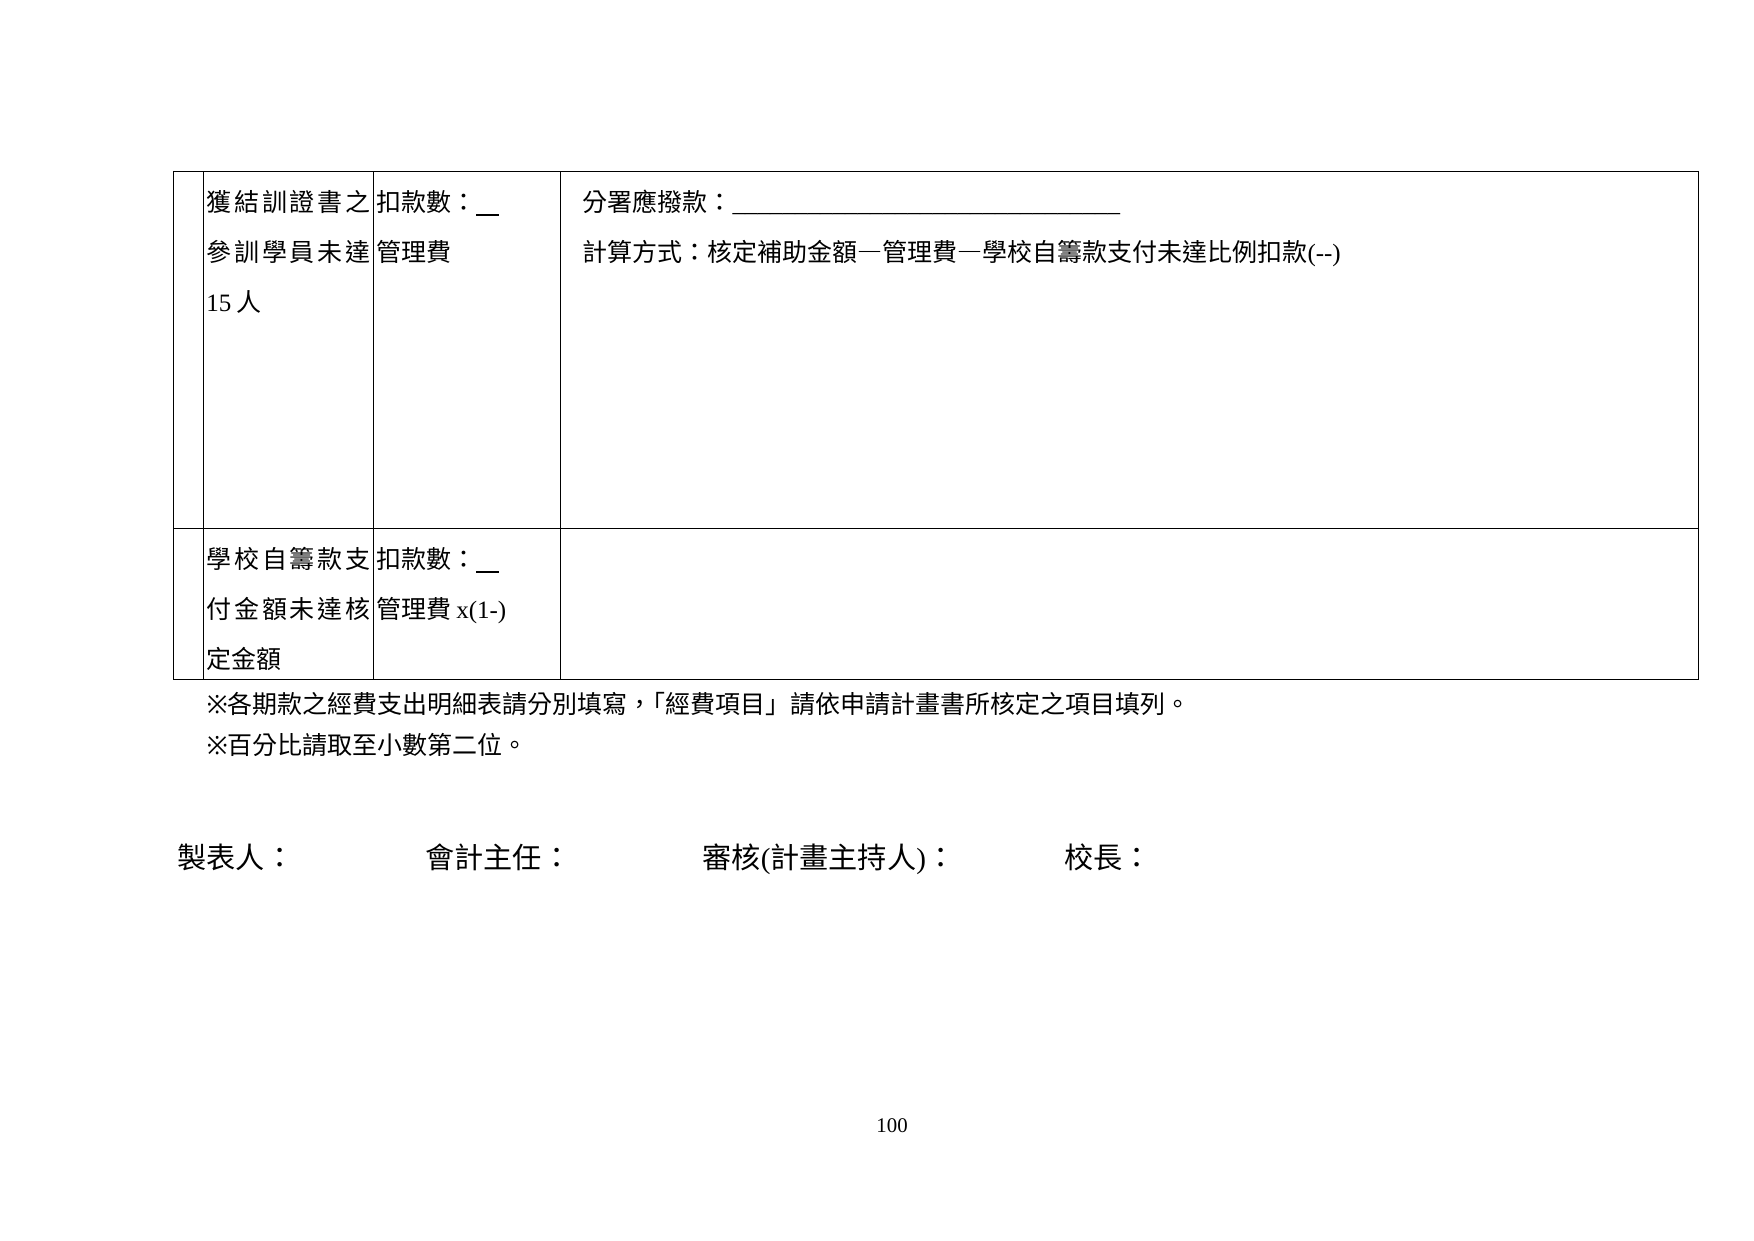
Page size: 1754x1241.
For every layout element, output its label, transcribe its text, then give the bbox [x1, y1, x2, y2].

table_header 分署應撥款：_______________________________ 計算方式：核定補助金額—管理費—學校自籌款支付未達比例扣款(--) [561, 172, 1698, 528]
table_header [174, 172, 203, 528]
table_cell [174, 529, 203, 679]
text 製表人： 會計主任： 審核(計畫主持人)： 校長： [177, 846, 1606, 873]
text ※百分比請取至小數第二位。 [207, 721, 1606, 763]
table_header 扣款數： 管理費 [374, 172, 560, 528]
text ※各期款之經費支出明細表請分別填寫，「經費項目」請依申請計畫書所核定之項目填列。 [207, 680, 1606, 721]
table_header 獲結訓證書之參訓學員未達15人 [204, 172, 373, 528]
table_cell [561, 529, 1698, 679]
table_cell 學校自籌款支付金額未達核定金額 [204, 529, 373, 679]
table_cell 扣款數： 管理費x(1-) [374, 529, 560, 679]
